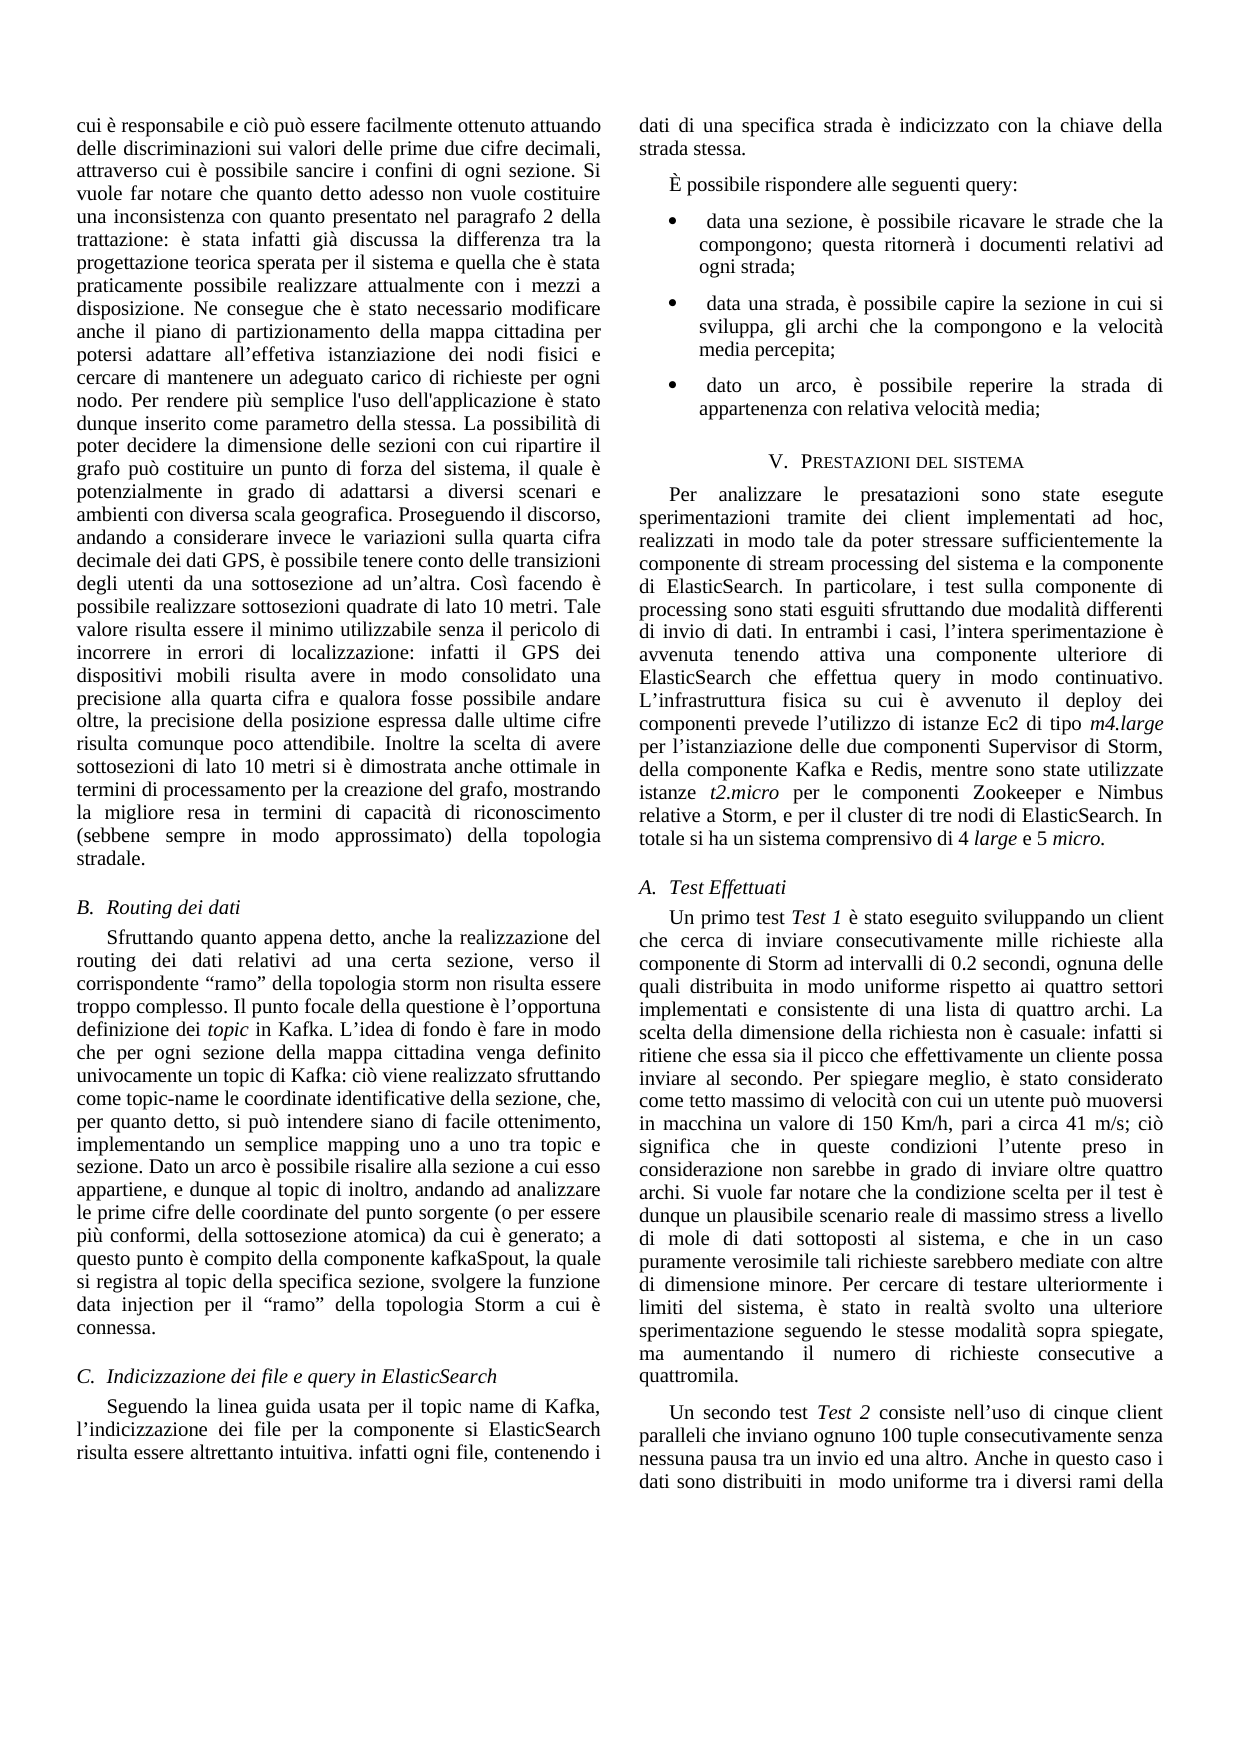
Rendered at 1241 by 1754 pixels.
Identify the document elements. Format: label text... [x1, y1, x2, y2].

subtitle Routing dei dati [76, 895, 601, 919]
text Sfruttando quanto appena detto, anche la realizzazione del routing dei dati relativi ad una certa sezione, verso il corrispondente “ramo” della topologia storm non risulta essere troppo complesso. Il punto focale della questione è l’opportuna definizione dei topic in Kafka. L’idea di fondo è fare in modo che per ogni sezione della mappa cittadina venga definito univocamente un topic di Kafka: ciò viene realizzato sfruttando come topic-name le coordinate identificative della sezione, che, per quanto detto, si può intendere siano di facile ottenimento, implementando un semplice mapping uno a uno tra topic e sezione. Dato un arco è possibile risalire alla sezione a cui esso appartiene, e dunque al topic di inoltro, andando ad analizzare le prime cifre delle coordinate del punto sorgente (o per essere più conformi, della sottosezione atomica) da cui è generato; a questo punto è compito della componente kafkaSpout, la quale si registra al topic della specifica sezione, svolgere la funzione data injection per il “ramo” della topologia Storm a cui è connessa. [76, 925, 601, 1339]
text Per analizzare le presatazioni sono state esegute sperimentazioni tramite dei client implementati ad hoc, realizzati in modo tale da poter stressare sufficientemente la componente di stream processing del sistema e la componente di ElasticSearch. In particolare, i test sulla componente di processing sono stati esguiti sfruttando due modalità differenti di invio di dati. In entrambi i casi, l’intera sperimentazione è avvenuta tenendo attiva una componente ulteriore di ElasticSearch che effettua query in modo continuativo. L’infrastruttura fisica su cui è avvenuto il deploy dei componenti prevede l’utilizzo di istanze Ec2 di tipo m4.large per l’istanziazione delle due componenti Supervisor di Storm, della componente Kafka e Redis, mentre sono state utilizzate istanze t2.micro per le componenti Zookeeper e Nimbus relative a Storm, e per il cluster di tre nodi di ElasticSearch. In totale si ha un sistema comprensivo di 4 large e 5 micro. [639, 482, 1164, 850]
text cui è responsabile e ciò può essere facilmente ottenuto attuando delle discriminazioni sui valori delle prime due cifre decimali, attraverso cui è possibile sancire i confini di ogni sezione. Si vuole far notare che quanto detto adesso non vuole costituire una inconsistenza con quanto presentato nel paragrafo 2 della trattazione: è stata infatti già discussa la differenza tra la progettazione teorica sperata per il sistema e quella che è stata praticamente possibile realizzare attualmente con i mezzi a disposizione. Ne consegue che è stato necessario modificare anche il piano di partizionamento della mappa cittadina per potersi adattare all’effetiva istanziazione dei nodi fisici e cercare di mantenere un adeguato carico di richieste per ogni nodo. Per rendere più semplice l'uso dell'applicazione è stato dunque inserito come parametro della stessa. La possibilità di poter decidere la dimensione delle sezioni con cui ripartire il grafo può costituire un punto di forza del sistema, il quale è potenzialmente in grado di adattarsi a diversi scenari e ambienti con diversa scala geografica. Proseguendo il discorso, andando a considerare invece le variazioni sulla quarta cifra decimale dei dati GPS, è possibile tenere conto delle transizioni degli utenti da una sottosezione ad un’altra. Così facendo è possibile realizzare sottosezioni quadrate di lato 10 metri. Tale valore risulta essere il minimo utilizzabile senza il pericolo di incorrere in errori di localizzazione: infatti il GPS dei dispositivi mobili risulta avere in modo consolidato una precisione alla quarta cifra e qualora fosse possibile andare oltre, la precisione della posizione espressa dalle ultime cifre risulta comunque poco attendibile. Inoltre la scelta di avere sottosezioni di lato 10 metri si è dimostrata anche ottimale in termini di processamento per la creazione del grafo, mostrando la migliore resa in termini di capacità di riconoscimento (sebbene sempre in modo approssimato) della topologia stradale. [76, 112, 601, 870]
text Un secondo test Test 2 consiste nell’uso di cinque client paralleli che inviano ognuno 100 tuple consecutivamente senza nessuna pausa tra un invio ed una altro. Anche in questo caso i dati sono distribuiti in modo uniforme tra i diversi rami della [639, 1400, 1164, 1493]
text Un primo test Test 1 è stato eseguito sviluppando un client che cerca di inviare consecutivamente mille richieste alla componente di Storm ad intervalli di 0.2 secondi, ognuna delle quali distribuita in modo uniforme rispetto ai quattro settori implementati e consistente di una lista di quattro archi. La scelta della dimensione della richiesta non è casuale: infatti si ritiene che essa sia il picco che effettivamente un cliente possa inviare al secondo. Per spiegare meglio, è stato considerato come tetto massimo di velocità con cui un utente può muoversi in macchina un valore di 150 Km/h, pari a circa 41 m/s; ciò significa che in queste condizioni l’utente preso in considerazione non sarebbe in grado di inviare oltre quattro archi. Si vuole far notare che la condizione scelta per il test è dunque un plausibile scenario reale di massimo stress a livello di mole di dati sottoposti al sistema, e che in un caso puramente verosimile tali richieste sarebbero mediate con altre di dimensione minore. Per cercare di testare ulteriormente i limiti del sistema, è stato in realtà svolto una ulteriore sperimentazione seguendo le stesse modalità sopra spiegate, ma aumentando il numero di richieste consecutive a quattromila. [639, 905, 1164, 1387]
text dati di una specifica strada è indicizzato con la chiave della strada stessa. [639, 112, 1164, 159]
subtitle Prestazioni del sistema [639, 449, 1164, 473]
text Seguendo la linea guida usata per il topic name di Kafka, l’indicizzazione dei file per la componente si ElasticSearch risulta essere altrettanto intuitiva. infatti ogni file, contenendo i [76, 1394, 601, 1464]
list dato un arco, è possibile reperire la strada di appartenenza con relativa velocità media; [669, 373, 1164, 420]
subtitle Indicizzazione dei file e query in ElasticSearch [76, 1364, 601, 1388]
list data una strada, è possibile capire la sezione in cui si sviluppa, gli archi che la compongono e la velocità media percepita; [669, 291, 1164, 361]
text È possibile rispondere alle seguenti query: [639, 172, 1164, 196]
list data una sezione, è possibile ricavare le strade che la compongono; questa ritornerà i documenti relativi ad ogni strada; [669, 208, 1164, 278]
subtitle Test Effettuati [639, 875, 1164, 899]
